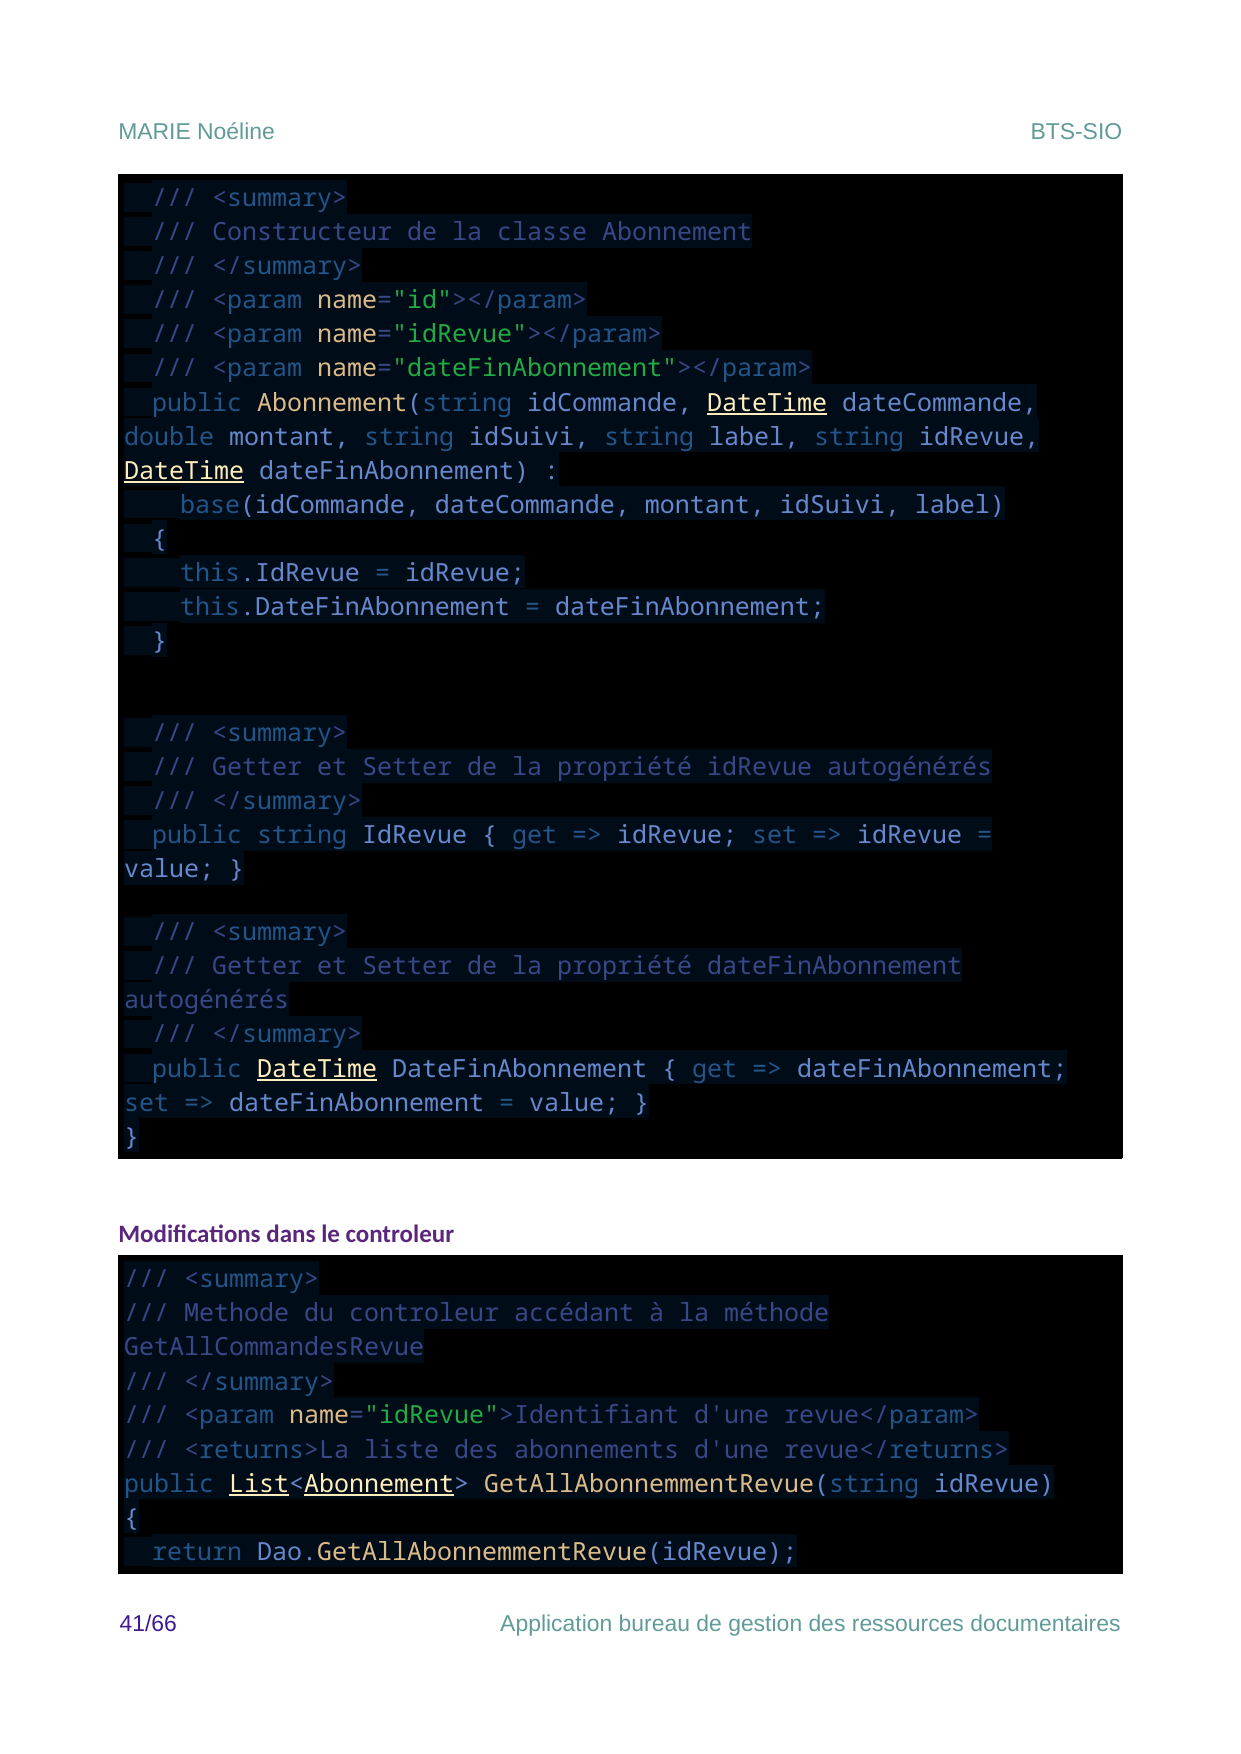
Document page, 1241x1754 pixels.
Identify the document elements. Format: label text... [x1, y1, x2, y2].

table_header /// <summary> /// Methode du controleur accédant à la méthode GetAllCommandesRevue /// </summary> /// <param name="idRevue">Identifiant d'une revue</param> /// <returns>La liste des abonnements d'une revue</returns> public List<Abonnement> GetAllAbonnemmentRevue(string idRevue) { return Dao.GetAllAbonnemmentRevue(idRevue); [119, 1256, 1122, 1573]
subtitle Modifications dans le controleur [118, 1218, 1122, 1249]
table_header /// <summary> /// Constructeur de la classe Abonnement /// </summary> /// <param name="id"></param> /// <param name="idRevue"></param> /// <param name="dateFinAbonnement"></param> public Abonnement(string idCommande, DateTime dateCommande, double montant, string idSuivi, string label, string idRevue, DateTime dateFinAbonnement) : base(idCommande, dateCommande, montant, idSuivi, label) { this.IdRevue = idRevue; this.DateFinAbonnement = dateFinAbonnement; } /// <summary> /// Getter et Setter de la propriété idRevue autogénérés /// </summary> public string IdRevue { get => idRevue; set => idRevue = value; } /// <summary> /// Getter et Setter de la propriété dateFinAbonnement autogénérés /// </summary> public DateTime DateFinAbonnement { get => dateFinAbonnement; set => dateFinAbonnement = value; } } [119, 175, 1122, 1158]
